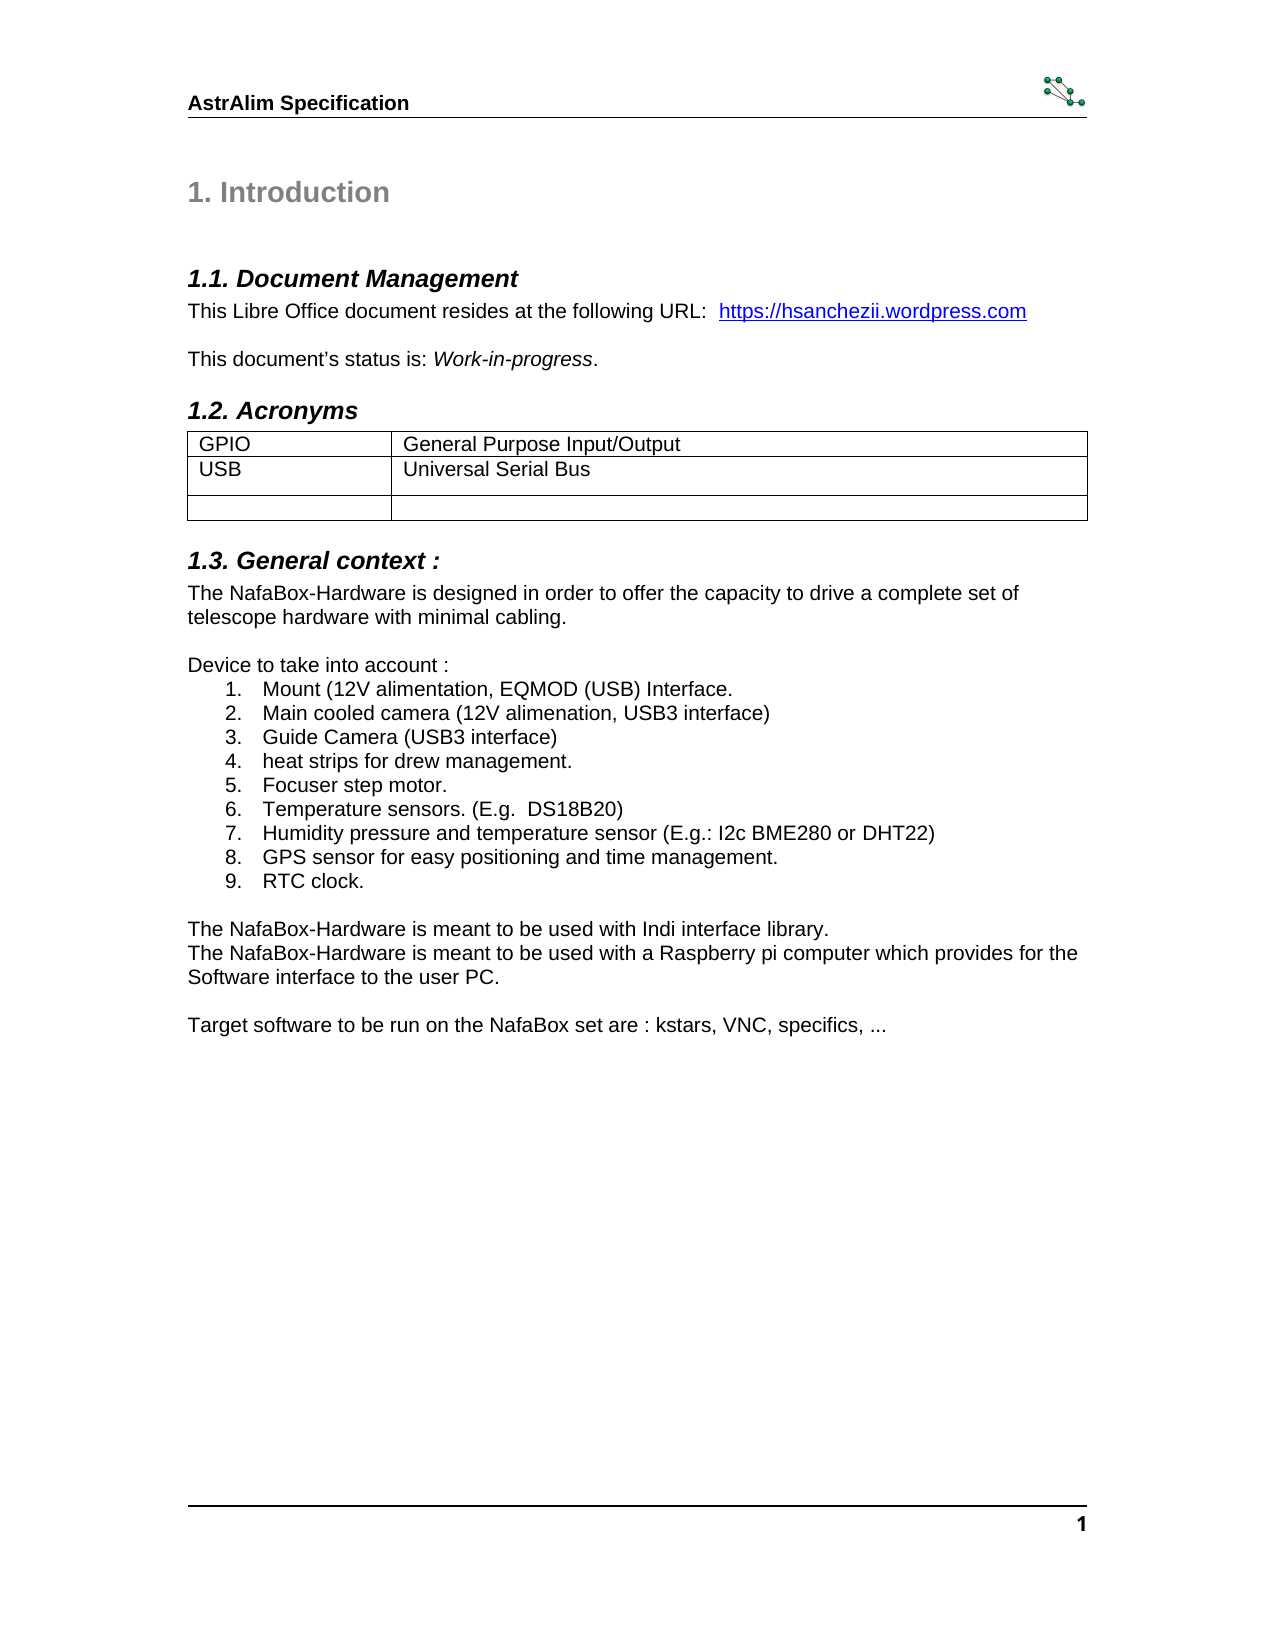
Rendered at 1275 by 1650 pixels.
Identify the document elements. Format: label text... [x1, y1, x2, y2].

list Guide Camera (USB3 interface) [225, 725, 1087, 749]
table_header General Purpose Input/Output [392, 432, 1087, 456]
picture [1041, 75, 1088, 110]
text This Libre Office document resides at the following URL: https://hsanchezii.wordpress.com [187, 299, 1087, 323]
table_cell [188, 496, 391, 520]
table_cell [392, 496, 1087, 520]
list Main cooled camera (12V alimenation, USB3 interface) [225, 701, 1087, 725]
table_header GPIO [188, 432, 391, 456]
list GPS sensor for easy positioning and time management. [225, 845, 1087, 869]
subtitle General context : [187, 546, 1087, 575]
list RTC clock. [225, 869, 1087, 893]
text The NafaBox-Hardware is designed in order to offer the capacity to drive a complete set of telescope hardware with minimal cabling. [187, 581, 1087, 629]
list heat strips for drew management. [225, 749, 1087, 773]
list Humidity pressure and temperature sensor (E.g.: I2c BME280 or DHT22) [225, 821, 1087, 845]
text The NafaBox-Hardware is meant to be used with a Raspberry pi computer which provides for the Software interface to the user PC. [187, 941, 1087, 988]
list Mount (12V alimentation, EQMOD (USB) Interface. [225, 677, 1087, 701]
table_cell USB [188, 457, 391, 495]
list Temperature sensors. (E.g. DS18B20) [225, 797, 1087, 821]
text This document’s status is: Work-in-progress. [187, 347, 1087, 371]
text The NafaBox-Hardware is meant to be used with Indi interface library. [187, 917, 1087, 941]
text Target software to be run on the NafaBox set are : kstars, VNC, specifics, ... [187, 1012, 1087, 1036]
list Focuser step motor. [225, 773, 1087, 797]
table_cell Universal Serial Bus [392, 457, 1087, 495]
text Device to take into account : [187, 629, 1087, 677]
subtitle Document Management [187, 264, 1087, 292]
subtitle Introduction [187, 175, 1087, 208]
subtitle Acronyms [187, 396, 1087, 424]
